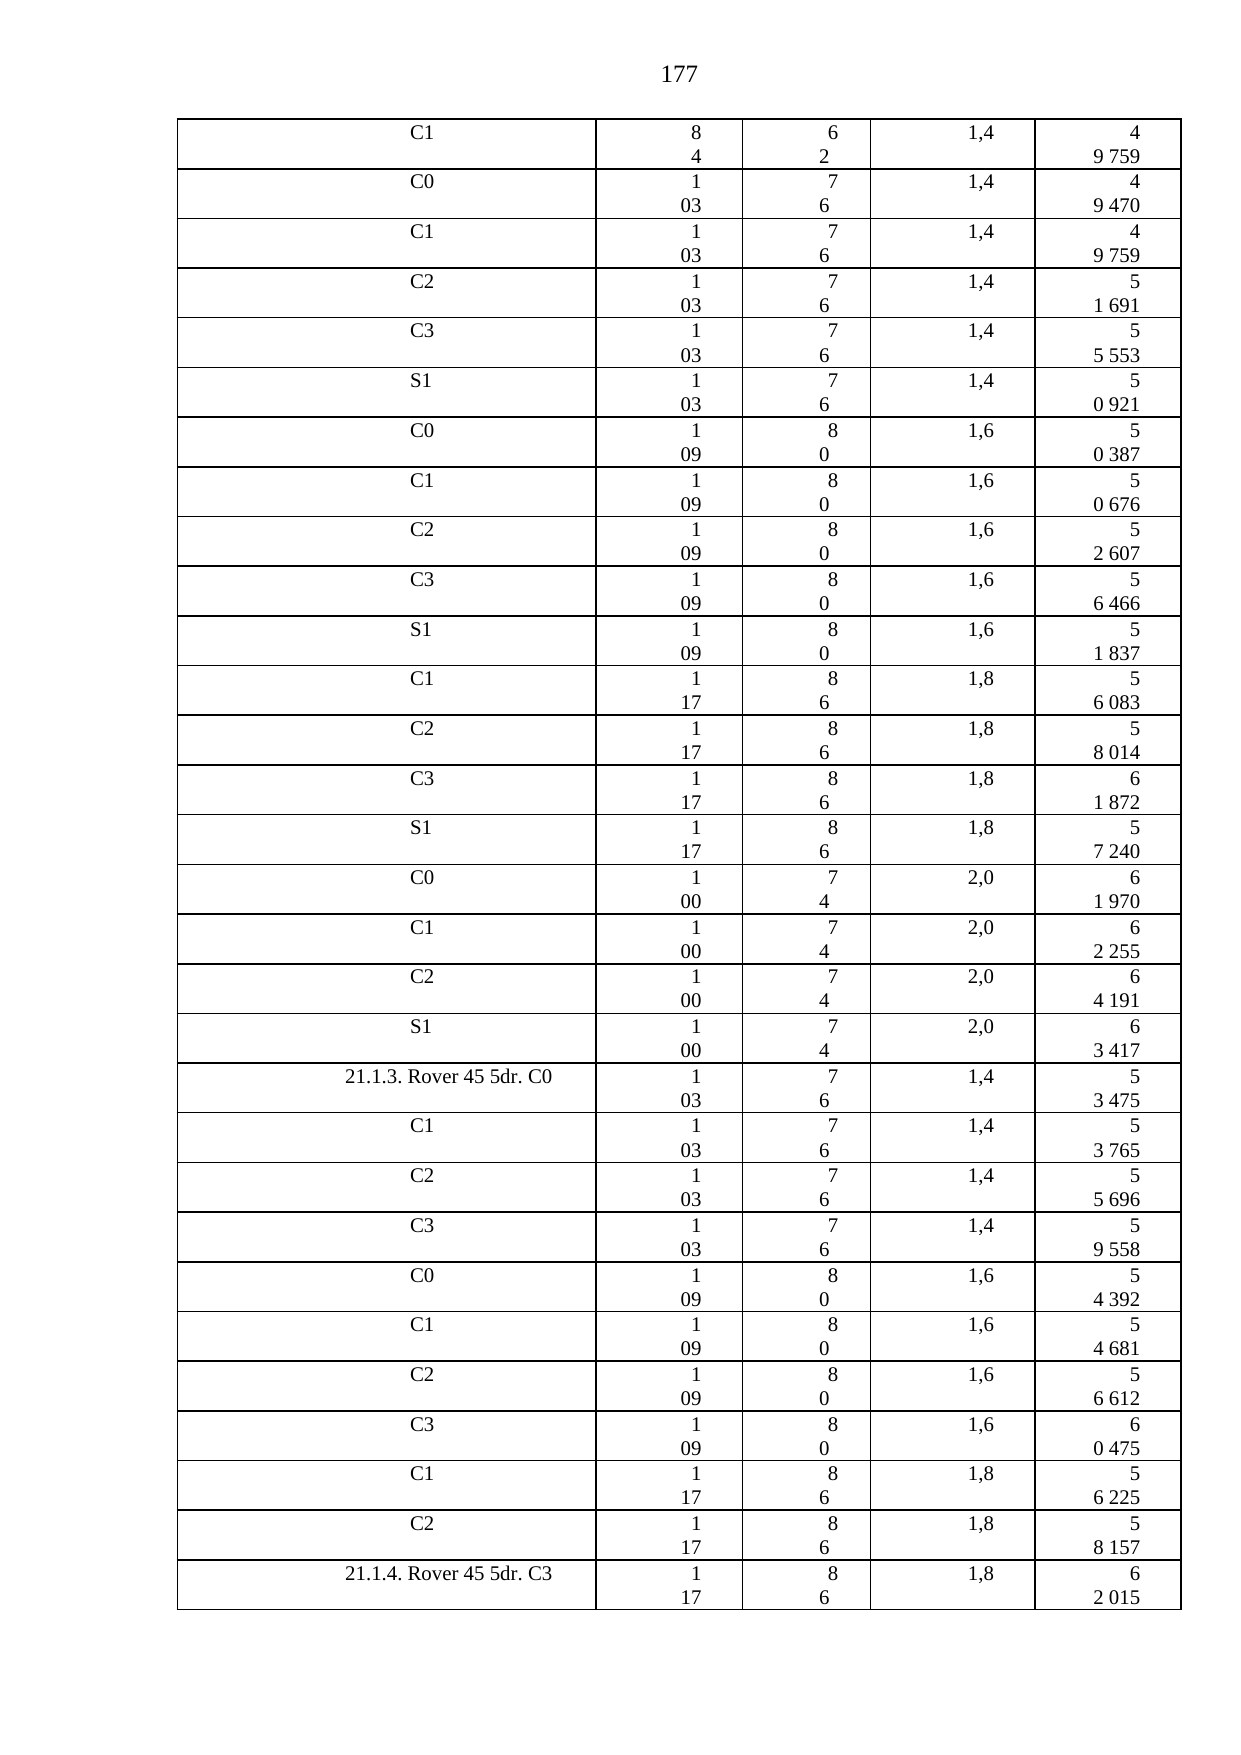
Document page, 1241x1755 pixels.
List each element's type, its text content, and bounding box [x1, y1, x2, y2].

table_cell 1,4 [871, 1163, 1034, 1211]
table_cell S1 [178, 815, 595, 863]
table_cell 80 [743, 1362, 870, 1410]
table_cell C3 [178, 1213, 595, 1261]
table_cell 62 [743, 120, 870, 168]
table_cell 1,6 [871, 1412, 1034, 1460]
table_cell 109 [597, 567, 742, 615]
table_cell 117 [597, 1461, 742, 1509]
table_cell 100 [597, 865, 742, 913]
table_cell 109 [597, 1312, 742, 1360]
table_cell 2,0 [871, 1014, 1034, 1062]
table_cell 57 240 [1036, 815, 1180, 863]
table_cell C1 [178, 1312, 595, 1360]
table_cell 103 [597, 269, 742, 317]
table_cell C2 [178, 1163, 595, 1211]
table_cell 103 [597, 170, 742, 217]
table_cell 56 083 [1036, 666, 1180, 714]
table_cell 1,6 [871, 1263, 1034, 1311]
table_cell 54 392 [1036, 1263, 1180, 1311]
table_cell C1 [178, 1461, 595, 1509]
table_cell 61 970 [1036, 865, 1180, 913]
table_cell 117 [597, 766, 742, 814]
table_cell 80 [743, 1312, 870, 1360]
table_cell 49 759 [1036, 120, 1180, 168]
table_cell 109 [597, 1412, 742, 1460]
table_cell 80 [743, 567, 870, 615]
table_cell 117 [597, 716, 742, 764]
table_cell 61 872 [1036, 766, 1180, 814]
table_cell 55 553 [1036, 318, 1180, 367]
table_cell 76 [743, 1163, 870, 1211]
table_cell 21.1.3. Rover 45 5dr. C0 [178, 1064, 595, 1112]
table_cell 64 191 [1036, 965, 1180, 1012]
table_cell 80 [743, 1263, 870, 1311]
table_cell 1,4 [871, 219, 1034, 267]
table_cell C1 [178, 915, 595, 963]
table_cell S1 [178, 617, 595, 665]
table_cell 53 475 [1036, 1064, 1180, 1112]
table_cell 1,4 [871, 1113, 1034, 1162]
table_cell 1,8 [871, 815, 1034, 863]
table_cell 62 015 [1036, 1561, 1180, 1609]
table_cell 1,8 [871, 1461, 1034, 1509]
table_cell C1 [178, 468, 595, 516]
table_cell 100 [597, 965, 742, 1012]
table_cell 74 [743, 965, 870, 1012]
table_cell C0 [178, 170, 595, 217]
table_cell 1,6 [871, 468, 1034, 516]
table_cell C3 [178, 318, 595, 367]
table_cell 49 759 [1036, 219, 1180, 267]
table_cell 53 765 [1036, 1113, 1180, 1162]
table_cell 2,0 [871, 865, 1034, 913]
table_cell 80 [743, 418, 870, 466]
table_cell 76 [743, 219, 870, 267]
table_cell C2 [178, 1362, 595, 1410]
table_cell 76 [743, 1113, 870, 1162]
table_cell C0 [178, 1263, 595, 1311]
table_cell 1,8 [871, 1561, 1034, 1609]
table_cell 109 [597, 468, 742, 516]
table_cell C3 [178, 1412, 595, 1460]
table_cell 86 [743, 766, 870, 814]
table_cell 103 [597, 1163, 742, 1211]
table_cell 1,6 [871, 1362, 1034, 1410]
table_cell 103 [597, 318, 742, 367]
table_cell 80 [743, 617, 870, 665]
table_cell 103 [597, 1064, 742, 1112]
table_cell C2 [178, 269, 595, 317]
table_cell 86 [743, 1561, 870, 1609]
table_cell 1,6 [871, 617, 1034, 665]
table_cell 103 [597, 219, 742, 267]
table_cell C2 [178, 965, 595, 1012]
table_cell 1,4 [871, 120, 1034, 168]
table_cell 103 [597, 1113, 742, 1162]
table_cell 60 475 [1036, 1412, 1180, 1460]
table_cell 117 [597, 1511, 742, 1559]
table_cell 1,4 [871, 318, 1034, 367]
table_cell 54 681 [1036, 1312, 1180, 1360]
table_cell 1,8 [871, 1511, 1034, 1559]
table_cell 1,4 [871, 269, 1034, 317]
table_cell 49 470 [1036, 170, 1180, 217]
table_cell 76 [743, 1213, 870, 1261]
table_cell 117 [597, 815, 742, 863]
table_cell C2 [178, 1511, 595, 1559]
table_cell 109 [597, 517, 742, 565]
table_cell S1 [178, 368, 595, 416]
table_cell 50 921 [1036, 368, 1180, 416]
table_cell C1 [178, 120, 595, 168]
table_cell 62 255 [1036, 915, 1180, 963]
table_cell 56 466 [1036, 567, 1180, 615]
table_cell 100 [597, 1014, 742, 1062]
table_cell 117 [597, 1561, 742, 1609]
table_cell 76 [743, 368, 870, 416]
table_cell 1,4 [871, 170, 1034, 217]
table_cell C1 [178, 666, 595, 714]
table_cell 1,4 [871, 1064, 1034, 1112]
table_cell 103 [597, 1213, 742, 1261]
table_cell 86 [743, 1461, 870, 1509]
table_cell 76 [743, 318, 870, 367]
table_cell C2 [178, 716, 595, 764]
table_cell 1,4 [871, 1213, 1034, 1261]
table_cell 80 [743, 468, 870, 516]
table_cell 1,8 [871, 666, 1034, 714]
table_cell 76 [743, 269, 870, 317]
table_cell 21.1.4. Rover 45 5dr. C3 [178, 1561, 595, 1609]
table_cell 80 [743, 517, 870, 565]
table_cell 74 [743, 915, 870, 963]
table_cell 1,6 [871, 567, 1034, 615]
table_cell 86 [743, 815, 870, 863]
table_cell C1 [178, 219, 595, 267]
table_cell 1,4 [871, 368, 1034, 416]
table_cell 1,8 [871, 766, 1034, 814]
table_cell 74 [743, 865, 870, 913]
table_cell 51 691 [1036, 269, 1180, 317]
table_cell 50 676 [1036, 468, 1180, 516]
table_cell 50 387 [1036, 418, 1180, 466]
table_cell 117 [597, 666, 742, 714]
table_cell 109 [597, 1362, 742, 1410]
table_cell 58 157 [1036, 1511, 1180, 1559]
table_cell 56 225 [1036, 1461, 1180, 1509]
table_cell 76 [743, 1064, 870, 1112]
table_cell 109 [597, 418, 742, 466]
table_cell 52 607 [1036, 517, 1180, 565]
table_cell 1,6 [871, 517, 1034, 565]
table_cell 109 [597, 617, 742, 665]
table_cell 1,6 [871, 1312, 1034, 1360]
table_cell 1,6 [871, 418, 1034, 466]
table_cell C3 [178, 766, 595, 814]
table_cell 103 [597, 368, 742, 416]
table_cell S1 [178, 1014, 595, 1062]
table_cell 76 [743, 170, 870, 217]
table_cell 86 [743, 716, 870, 764]
table_cell C3 [178, 567, 595, 615]
table_cell 59 558 [1036, 1213, 1180, 1261]
table_cell 109 [597, 1263, 742, 1311]
table_cell 51 837 [1036, 617, 1180, 665]
table_cell 2,0 [871, 965, 1034, 1012]
table_cell 86 [743, 666, 870, 714]
table_cell 56 612 [1036, 1362, 1180, 1410]
table_cell C0 [178, 865, 595, 913]
table_cell C1 [178, 1113, 595, 1162]
table_cell 84 [597, 120, 742, 168]
table_cell 86 [743, 1511, 870, 1559]
table_cell C0 [178, 418, 595, 466]
table_cell 1,8 [871, 716, 1034, 764]
table_cell 100 [597, 915, 742, 963]
table_cell 2,0 [871, 915, 1034, 963]
table_cell 58 014 [1036, 716, 1180, 764]
table_cell 63 417 [1036, 1014, 1180, 1062]
table_cell C2 [178, 517, 595, 565]
table_cell 55 696 [1036, 1163, 1180, 1211]
table_cell 80 [743, 1412, 870, 1460]
table_cell 74 [743, 1014, 870, 1062]
